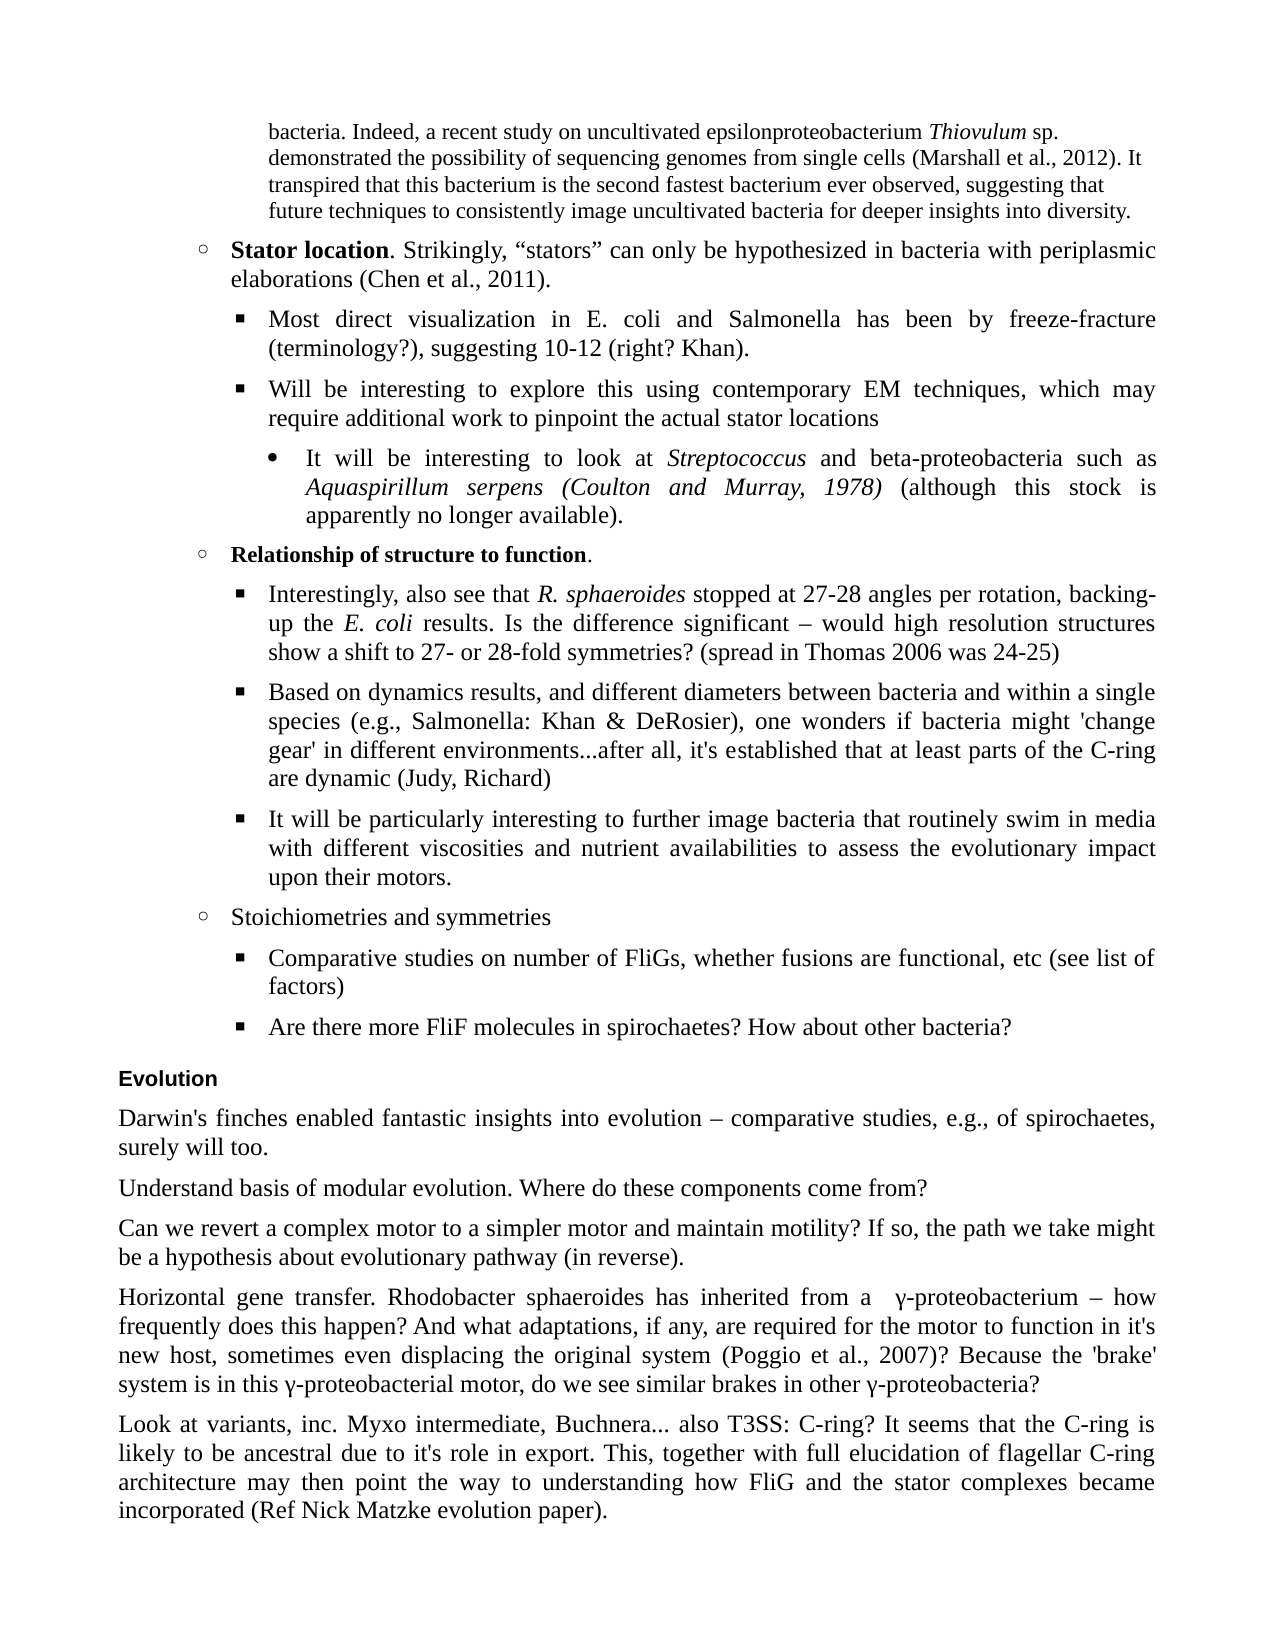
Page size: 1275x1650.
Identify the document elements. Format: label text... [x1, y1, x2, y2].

list Comparative studies on number of FliGs, whether fusions are functional, etc (see list of factors) [231, 943, 1157, 1000]
list Based on dynamics results, and different diameters between bacteria and within a single species (e.g., Salmonella: Khan & DeRosier), one wonders if bacteria might 'change gear' in different environments...after all, it's established that at least parts of the C-ring are dynamic (Judy, Richard) [231, 677, 1157, 792]
text Horizontal gene transfer. Rhodobacter sphaeroides has inherited from a γ-proteobacterium – how frequently does this happen? And what adaptations, if any, are required for the motor to function in it's new host, sometimes even displacing the original system (Poggio et al., 2007)? Because the 'brake' system is in this γ-proteobacterial motor, do we see similar brakes in other γ-proteobacteria? [118, 1282, 1157, 1397]
list Stator location. Strikingly, “stators” can only be hypothesized in bacteria with periplasmic elaborations (Chen et al., 2011). [193, 235, 1157, 293]
list Stoichiometries and symmetries [193, 902, 1157, 931]
list Will be interesting to explore this using contemporary EM techniques, which may require additional work to pinpoint the actual stator locations [231, 374, 1157, 431]
subtitle Evolution [118, 1066, 1157, 1091]
list Are there more FliF molecules in spirochaetes? How about other bacteria? [231, 1012, 1157, 1041]
list It will be particularly interesting to further image bacteria that routinely swim in media with different viscosities and nutrient availabilities to assess the evolutionary impact upon their motors. [231, 804, 1157, 890]
list Most direct visualization in E. coli and Salmonella has been by freeze-fracture (terminology?), suggesting 10-12 (right? Khan). [231, 304, 1157, 362]
text Look at variants, inc. Myxo intermediate, Buchnera... also T3SS: C-ring? It seems that the C-ring is likely to be ancestral due to it's role in export. This, together with full elucidation of flagellar C-ring architecture may then point the way to understanding how FliG and the stator complexes became incorporated (Ref Nick Matzke evolution paper). [118, 1409, 1157, 1524]
text Darwin's finches enabled fantastic insights into evolution – comparative studies, e.g., of spirochaetes, surely will too. [118, 1103, 1157, 1161]
list Interestingly, also see that R. sphaeroides stopped at 27-28 angles per rotation, backing-up the E. coli results. Is the difference significant – would high resolution structures show a shift to 27- or 28-fold symmetries? (spread in Thomas 2006 was 24-25) [231, 579, 1157, 666]
text Can we revert a complex motor to a simpler motor and maintain motility? If so, the path we take might be a hypothesis about evolutionary pathway (in reverse). [118, 1213, 1157, 1271]
list Relationship of structure to function. [193, 541, 1157, 567]
list bacteria. Indeed, a recent study on uncultivated epsilonproteobacterium Thiovulum sp. demonstrated the possibility of sequencing genomes from single cells (Marshall et al., 2012). It transpired that this bacterium is the second fastest bacterium ever observed, suggesting that future techniques to consistently image uncultivated bacteria for deeper insights into diversity. [231, 118, 1157, 223]
text Understand basis of modular evolution. Where do these components come from? [118, 1173, 1157, 1201]
list It will be interesting to look at Streptococcus and beta-proteobacteria such as Aquaspirillum serpens (Coulton and Murray, 1978) (although this stock is apparently no longer available). [268, 443, 1157, 529]
